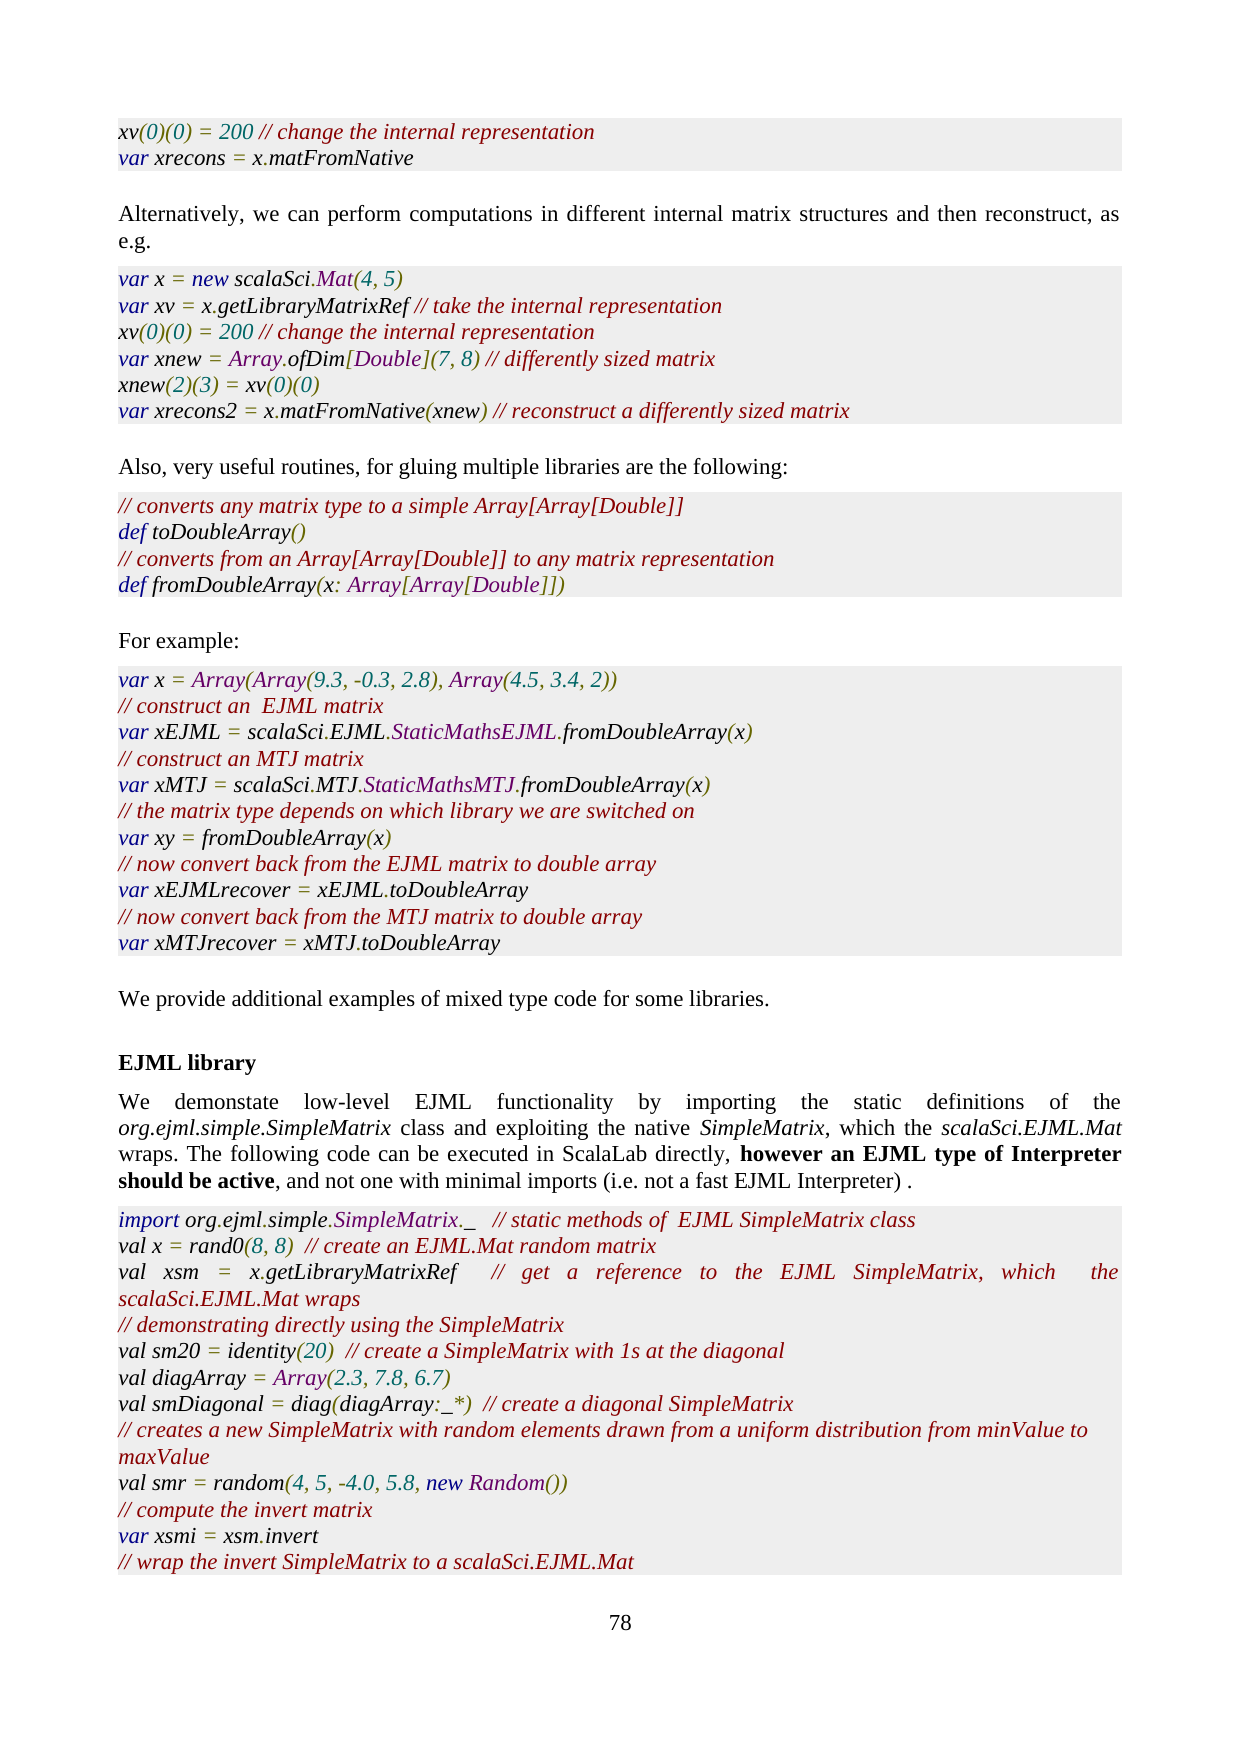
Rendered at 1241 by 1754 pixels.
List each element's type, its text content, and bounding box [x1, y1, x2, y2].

text // converts from an Array[Array[Double]] to any matrix representation [118, 545, 1122, 571]
text var xy = fromDoubleArray(x) [118, 824, 1122, 850]
text Alternatively, we can perform computations in different internal matrix structures and then reconstruct, as e.g. [118, 200, 1122, 253]
text var x = Array(Array(9.3, -0.3, 2.8), Array(4.5, 3.4, 2)) [118, 666, 1122, 692]
text var xrecons2 = x.matFromNative(xnew) // reconstruct a differently sized matrix [118, 397, 1122, 424]
text var xEJMLrecover = xEJML.toDoubleArray [118, 877, 1122, 903]
text var xnew = Array.ofDim[Double](7, 8) // differently sized matrix [118, 344, 1122, 371]
text We provide additional examples of mixed type code for some libraries. [118, 985, 1122, 1011]
text var xsmi = xsm.invert [118, 1522, 1122, 1548]
text val sm20 = identity(20) // create a SimpleMatrix with 1s at the diagonal [118, 1337, 1122, 1364]
text // wrap the invert SimpleMatrix to a scalaSci.EJML.Mat [118, 1548, 1122, 1575]
text // the matrix type depends on which library we are switched on [118, 797, 1122, 824]
text // construct an MTJ matrix [118, 745, 1122, 771]
text var xEJML = scalaSci.EJML.StaticMathsEJML.fromDoubleArray(x) [118, 718, 1122, 745]
text val smr = random(4, 5, -4.0, 5.8, new Random()) [118, 1469, 1122, 1496]
text def toDoubleArray() [118, 518, 1122, 545]
text // compute the invert matrix [118, 1496, 1122, 1522]
text var xrecons = x.matFromNative [118, 144, 1122, 171]
text // creates a new SimpleMatrix with random elements drawn from a uniform distribution from minValue to maxValue [118, 1417, 1122, 1469]
text xnew(2)(3) = xv(0)(0) [118, 371, 1122, 397]
text var xMTJ = scalaSci.MTJ.StaticMathsMTJ.fromDoubleArray(x) [118, 771, 1122, 797]
text val diagArray = Array(2.3, 7.8, 6.7) [118, 1364, 1122, 1390]
text var x = new scalaSci.Mat(4, 5) [118, 266, 1122, 292]
text xv(0)(0) = 200 // change the internal representation [118, 318, 1122, 344]
text // construct an EJML matrix [118, 692, 1122, 718]
text def fromDoubleArray(x: Array[Array[Double]]) [118, 571, 1122, 597]
text var xMTJrecover = xMTJ.toDoubleArray [118, 929, 1122, 956]
text var xv = x.getLibraryMatrixRef // take the internal representation [118, 292, 1122, 318]
text val xsm = x.getLibraryMatrixRef // get a reference to the EJML SimpleMatrix, which the scalaSci.EJML.Mat wraps [118, 1258, 1122, 1311]
text val smDiagonal = diag(diagArray:_*) // create a diagonal SimpleMatrix [118, 1390, 1122, 1417]
subtitle EJML library [118, 1049, 1122, 1075]
text We demonstate low-level EJML functionality by importing the static definitions of the org.ejml.simple.SimpleMatrix class and exploiting the native SimpleMatrix, which the scalaSci.EJML.Mat wraps. The following code can be executed in ScalaLab directly, however an EJML type of Interpreter should be active, and not one with minimal imports (i.e. not a fast EJML Interpreter) . [118, 1088, 1122, 1193]
text Also, very useful routines, for gluing multiple libraries are the following: [118, 453, 1122, 479]
text // now convert back from the EJML matrix to double array [118, 850, 1122, 877]
text xv(0)(0) = 200 // change the internal representation [118, 118, 1122, 144]
text // converts any matrix type to a simple Array[Array[Double]] [118, 492, 1122, 518]
text For example: [118, 627, 1122, 653]
text // demonstrating directly using the SimpleMatrix [118, 1311, 1122, 1337]
text // now convert back from the MTJ matrix to double array [118, 903, 1122, 929]
text val x = rand0(8, 8) // create an EJML.Mat random matrix [118, 1232, 1122, 1258]
text import org.ejml.simple.SimpleMatrix._ // static methods of EJML SimpleMatrix class [118, 1206, 1122, 1232]
